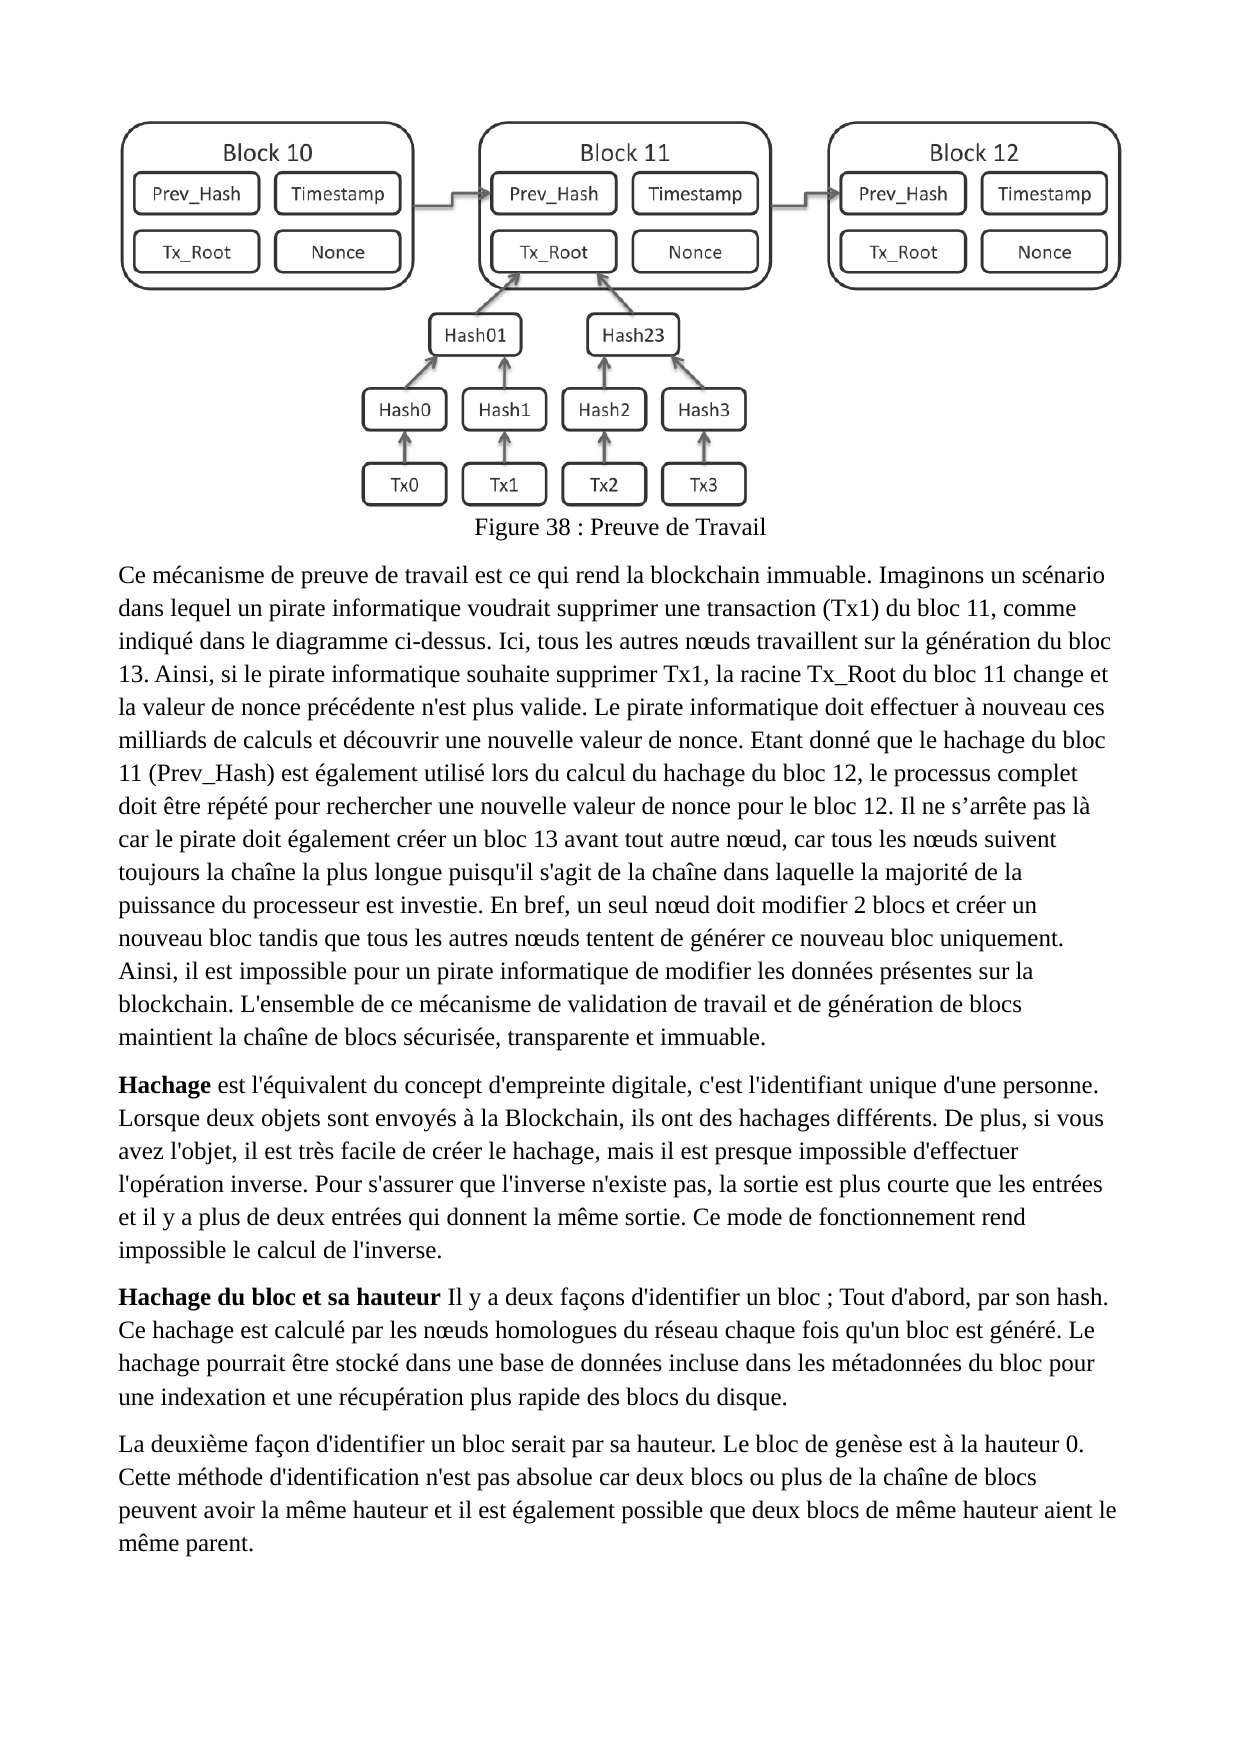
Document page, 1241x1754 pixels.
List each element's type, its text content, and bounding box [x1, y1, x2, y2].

text Ce mécanisme de preuve de travail est ce qui rend la blockchain immuable. Imaginons un scénario dans lequel un pirate informatique voudrait supprimer une transaction (Tx1) du bloc 11, comme indiqué dans le diagramme ci-dessus. Ici, tous les autres nœuds travaillent sur la génération du bloc 13. Ainsi, si le pirate informatique souhaite supprimer Tx1, la racine Tx_Root du bloc 11 change et la valeur de nonce précédente n'est plus valide. Le pirate informatique doit effectuer à nouveau ces milliards de calculs et découvrir une nouvelle valeur de nonce. Etant donné que le hachage du bloc 11 (Prev_Hash) est également utilisé lors du calcul du hachage du bloc 12, le processus complet doit être répété pour rechercher une nouvelle valeur de nonce pour le bloc 12. Il ne s’arrête pas là car le pirate doit également créer un bloc 13 avant tout autre nœud, car tous les nœuds suivent toujours la chaîne la plus longue puisqu'il s'agit de la chaîne dans laquelle la majorité de la puissance du processeur est investie. En bref, un seul nœud doit modifier 2 blocs et créer un nouveau bloc tandis que tous les autres nœuds tentent de générer ce nouveau bloc uniquement. Ainsi, il est impossible pour un pirate informatique de modifier les données présentes sur la blockchain. L'ensemble de ce mécanisme de validation de travail et de génération de blocs maintient la chaîne de blocs sécurisée, transparente et immuable. [118, 560, 1122, 1051]
text La deuxième façon d'identifier un bloc serait par sa hauteur. Le bloc de genèse est à la hauteur 0. Cette méthode d'identification n'est pas absolue car deux blocs ou plus de la chaîne de blocs peuvent avoir la même hauteur et il est également possible que deux blocs de même hauteur aient le même parent. [118, 1429, 1122, 1557]
picture [118, 118, 1123, 508]
text Hachage est l'équivalent du concept d'empreinte digitale, c'est l'identifiant unique d'une personne. Lorsque deux objets sont envoyés à la Blockchain, ils ont des hachages différents. De plus, si vous avez l'objet, il est très facile de créer le hachage, mais il est presque impossible d'effectuer l'opération inverse. Pour s'assurer que l'inverse n'existe pas, la sortie est plus courte que les entrées et il y a plus de deux entrées qui donnent la même sortie. Ce mode de fonctionnement rend impossible le calcul de l'inverse. [118, 1070, 1122, 1264]
text Figure 38 : Preuve de Travail [118, 508, 1122, 541]
text Hachage du bloc et sa hauteur Il y a deux façons d'identifier un bloc ; Tout d'abord, par son hash. Ce hachage est calculé par les nœuds homologues du réseau chaque fois qu'un bloc est généré. Le hachage pourrait être stocké dans une base de données incluse dans les métadonnées du bloc pour une indexation et une récupération plus rapide des blocs du disque. [118, 1282, 1122, 1410]
